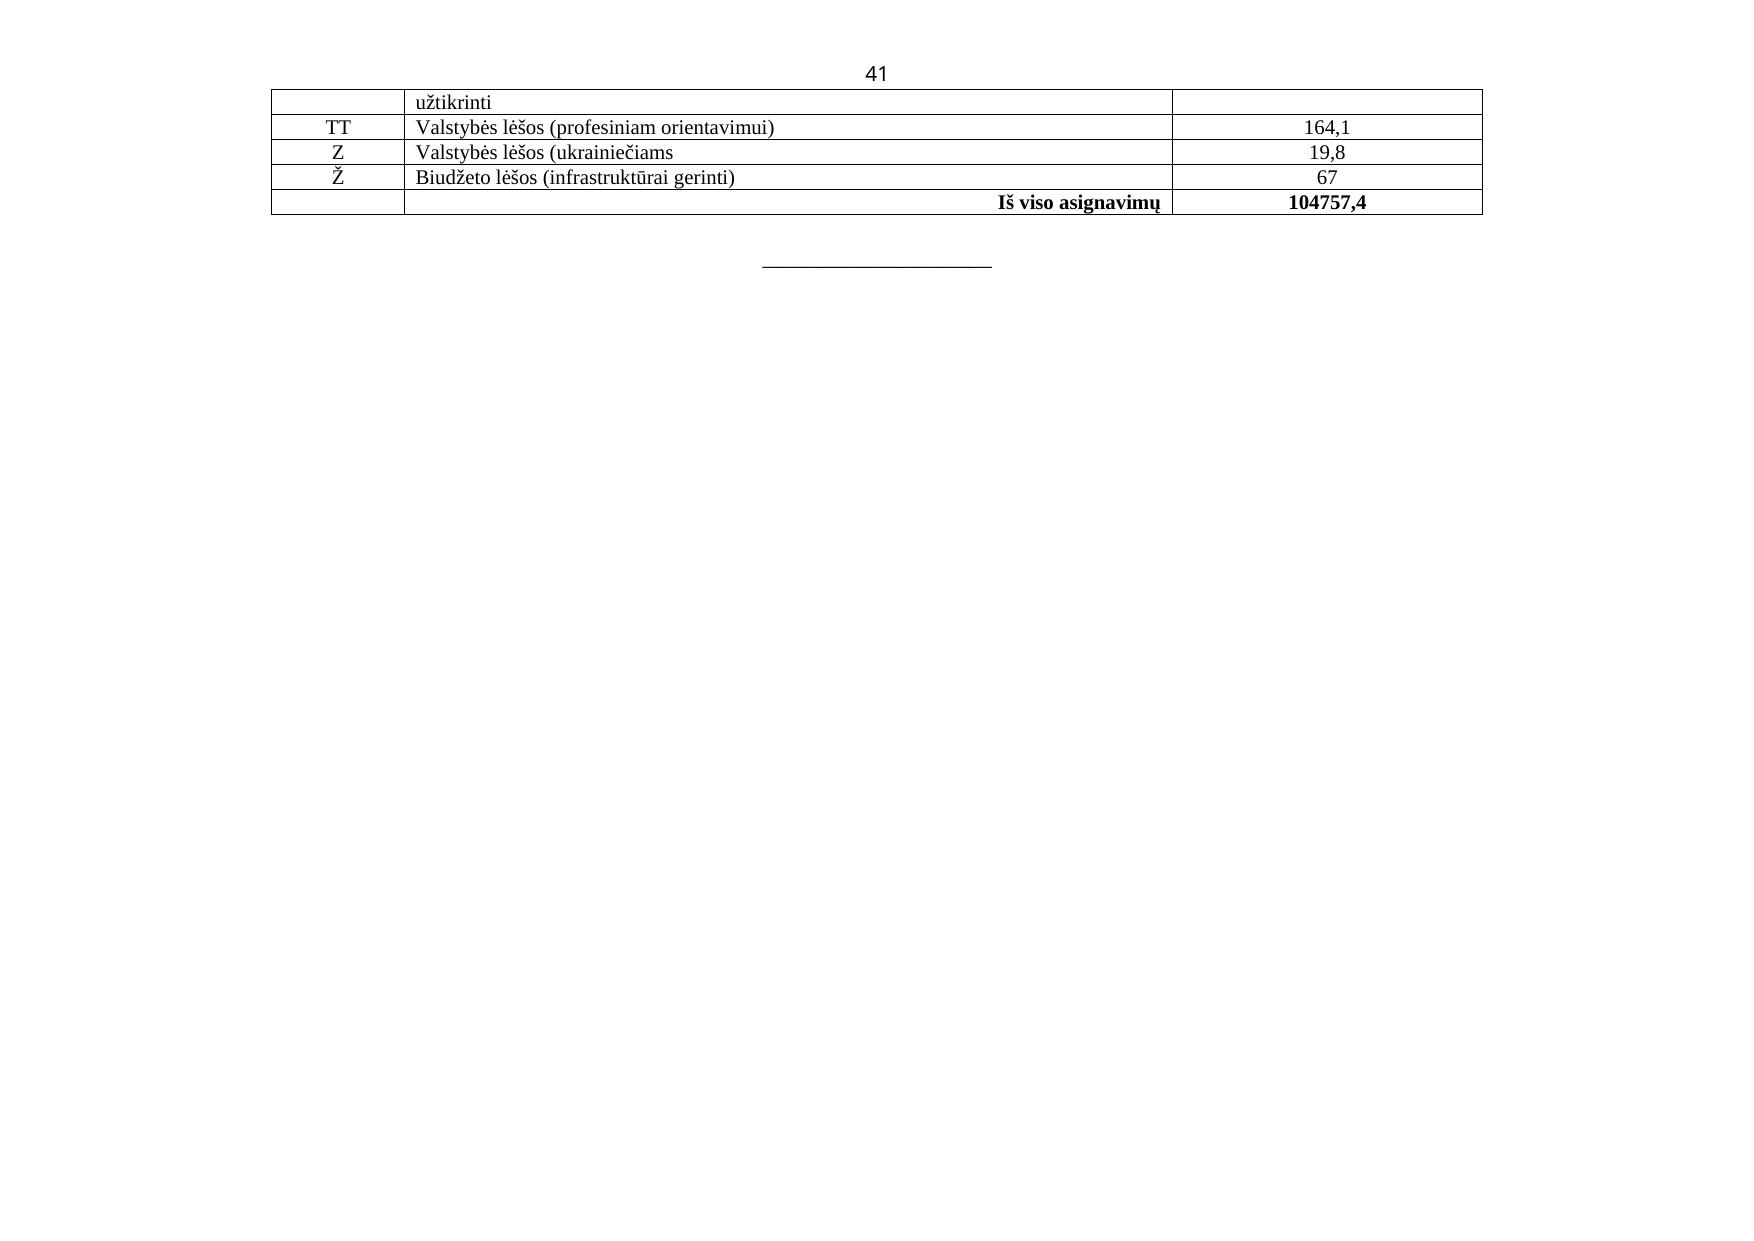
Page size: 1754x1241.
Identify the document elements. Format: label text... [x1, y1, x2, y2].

table_cell Biudžeto lėšos (infrastruktūrai gerinti) [405, 165, 1172, 189]
table_cell Valstybės lėšos (ukrainiečiams [405, 140, 1172, 164]
table_cell [1173, 90, 1482, 114]
table_cell Valstybės lėšos (profesiniam orientavimui) [405, 115, 1172, 139]
table_cell TT [272, 115, 404, 139]
table_cell 67 [1173, 165, 1482, 189]
table_cell užtikrinti [405, 90, 1172, 114]
table_cell [272, 90, 404, 114]
table_cell 104757,4 [1173, 190, 1482, 214]
table_cell Iš viso asignavimų [405, 190, 1172, 214]
table_cell 164,1 [1173, 115, 1482, 139]
table_cell Ž [272, 165, 404, 189]
text ____________________ [118, 244, 1636, 270]
table_cell Z [272, 140, 404, 164]
table_cell [272, 190, 404, 214]
table_cell 19,8 [1173, 140, 1482, 164]
